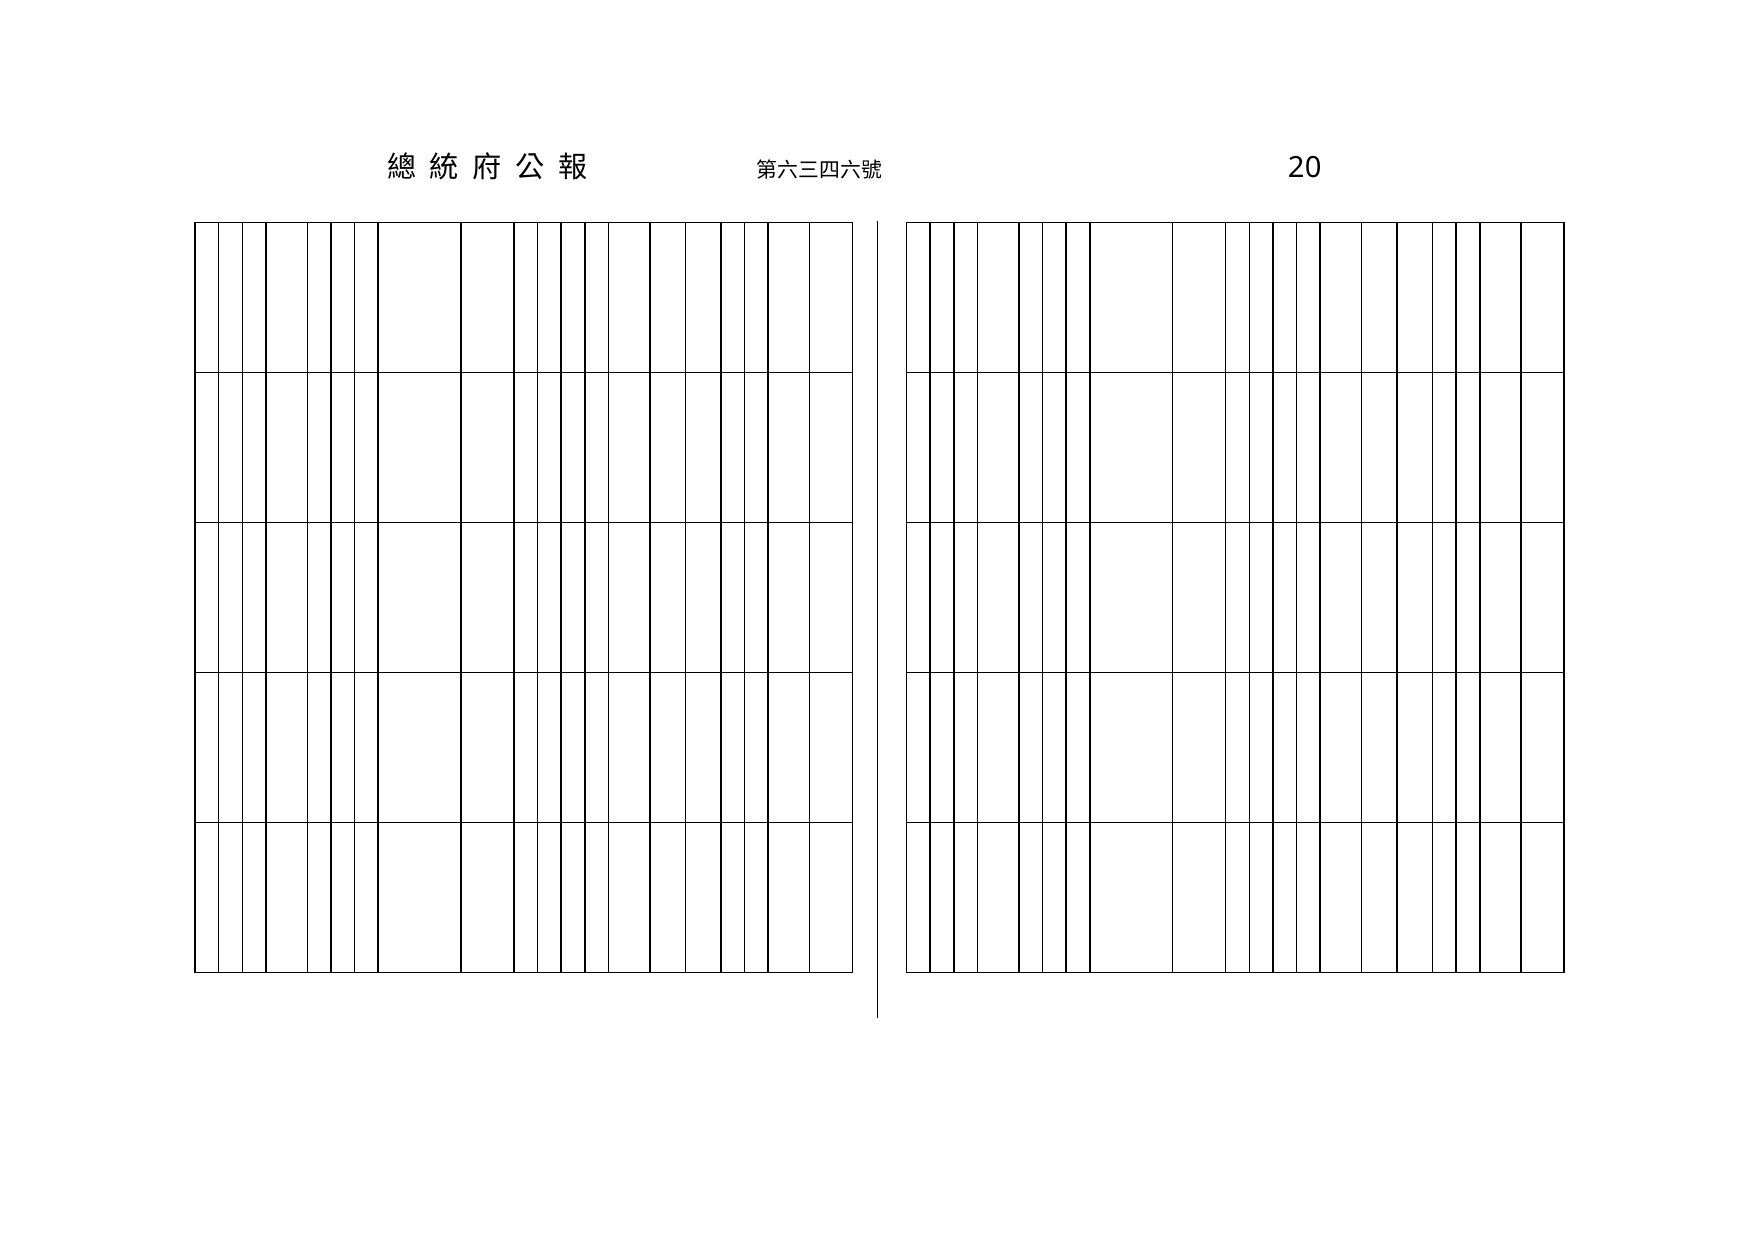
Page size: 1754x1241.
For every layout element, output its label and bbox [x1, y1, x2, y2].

table_cell [355, 373, 377, 522]
table_cell [955, 523, 977, 672]
table_cell [1173, 223, 1225, 372]
table_cell [1067, 373, 1089, 522]
table_cell [196, 373, 218, 522]
table_cell [978, 373, 1018, 522]
table_cell [1067, 523, 1089, 672]
table_cell [978, 523, 1018, 672]
table_cell [651, 223, 685, 372]
table_cell [955, 673, 977, 822]
table_cell [1274, 523, 1296, 672]
table_cell [1522, 373, 1563, 522]
table_cell [267, 823, 307, 972]
table_cell [686, 523, 720, 672]
table_cell [810, 373, 852, 522]
table_cell [686, 373, 720, 522]
table_cell [651, 523, 685, 672]
table_cell [462, 523, 513, 672]
table_cell [355, 823, 377, 972]
table_cell [1043, 223, 1065, 372]
table_cell [267, 223, 307, 372]
table_cell [1020, 373, 1042, 522]
table_cell [538, 223, 560, 372]
table_cell [810, 523, 852, 672]
table_cell [810, 673, 852, 822]
table_cell [955, 223, 977, 372]
table_cell [379, 523, 460, 672]
table_cell [196, 823, 218, 972]
table_cell [586, 223, 608, 372]
table_cell [1522, 823, 1563, 972]
table_cell [1250, 373, 1272, 522]
table_cell [219, 523, 242, 672]
table_cell [1020, 823, 1042, 972]
table_cell [267, 373, 307, 522]
table_cell [267, 673, 307, 822]
table_cell [332, 523, 354, 672]
table_cell [609, 523, 649, 672]
table_cell [562, 673, 584, 822]
table_cell [332, 223, 354, 372]
table_cell [355, 523, 377, 672]
table_cell [1250, 823, 1272, 972]
table_cell [308, 823, 330, 972]
table_cell [586, 673, 608, 822]
table_cell [1321, 823, 1361, 972]
table_cell [1362, 373, 1396, 522]
table_cell [722, 673, 744, 822]
table_cell [978, 673, 1018, 822]
table_cell [538, 823, 560, 972]
table_cell [907, 523, 929, 672]
table_cell [1043, 373, 1065, 522]
table_cell [1297, 223, 1319, 372]
table_cell [651, 673, 685, 822]
table_cell [686, 823, 720, 972]
table_cell [1067, 223, 1089, 372]
table_cell [379, 823, 460, 972]
table_cell [1226, 673, 1249, 822]
table_cell [1226, 373, 1249, 522]
table_cell [1297, 673, 1319, 822]
table_cell [745, 823, 767, 972]
table_cell [219, 223, 242, 372]
table_cell [515, 823, 537, 972]
table_cell [1321, 223, 1361, 372]
table_cell [379, 373, 460, 522]
table_cell [722, 373, 744, 522]
table_cell [810, 823, 852, 972]
table_cell [462, 673, 513, 822]
table_cell [769, 673, 809, 822]
table_cell [609, 673, 649, 822]
table_cell [1274, 673, 1296, 822]
table_cell [1433, 673, 1455, 822]
table_cell [1433, 523, 1455, 672]
table_cell [1274, 823, 1296, 972]
table_cell [931, 373, 953, 522]
table_cell [562, 523, 584, 672]
table_cell [1091, 223, 1172, 372]
table_cell [1043, 523, 1065, 672]
table_cell [609, 373, 649, 522]
table_cell [1173, 823, 1225, 972]
table_cell [1457, 823, 1479, 972]
table_cell [562, 823, 584, 972]
table_cell [651, 373, 685, 522]
table_cell [1362, 673, 1396, 822]
table_cell [1457, 373, 1479, 522]
table_cell [1522, 523, 1563, 672]
table_cell [745, 673, 767, 822]
table_cell [515, 523, 537, 672]
table_cell [1067, 673, 1089, 822]
table_cell [1433, 223, 1455, 372]
table_cell [1522, 673, 1563, 822]
table_cell [586, 523, 608, 672]
table_cell [1091, 373, 1172, 522]
table_cell [1250, 223, 1272, 372]
table_cell [1457, 223, 1479, 372]
table_cell [355, 673, 377, 822]
table_cell [462, 373, 513, 522]
table_cell [1321, 373, 1361, 522]
table_cell [686, 673, 720, 822]
table_cell [907, 673, 929, 822]
table_cell [1481, 373, 1520, 522]
table_cell [562, 373, 584, 522]
table_cell [1091, 823, 1172, 972]
table_cell [1091, 673, 1172, 822]
table_cell [769, 373, 809, 522]
table_cell [1173, 373, 1225, 522]
table_cell [810, 223, 852, 372]
table_cell [1321, 673, 1361, 822]
table_cell [1020, 673, 1042, 822]
table_cell [538, 373, 560, 522]
table_cell [1043, 823, 1065, 972]
table_cell [1020, 523, 1042, 672]
table_cell [267, 523, 307, 672]
table_cell [931, 223, 953, 372]
table_cell [308, 523, 330, 672]
table_cell [1433, 823, 1455, 972]
table_cell [332, 373, 354, 522]
table_cell [955, 373, 977, 522]
table_cell [931, 823, 953, 972]
table_cell [379, 673, 460, 822]
table_cell [907, 823, 929, 972]
table_cell [196, 223, 218, 372]
table_cell [1321, 523, 1361, 672]
table_cell [1457, 673, 1479, 822]
table_cell [196, 673, 218, 822]
table_cell [609, 223, 649, 372]
table_cell [219, 673, 242, 822]
table_cell [1274, 223, 1296, 372]
table_cell [379, 223, 460, 372]
table_cell [1481, 823, 1520, 972]
table_cell [1226, 223, 1249, 372]
table_cell [1297, 823, 1319, 972]
table_cell [745, 373, 767, 522]
table_cell [243, 523, 265, 672]
table_cell [722, 523, 744, 672]
table_cell [308, 223, 330, 372]
table_cell [745, 223, 767, 372]
table_cell [1481, 673, 1520, 822]
table_cell [1362, 823, 1396, 972]
table_cell [1481, 523, 1520, 672]
table_cell [332, 823, 354, 972]
table_cell [978, 823, 1018, 972]
table_cell [769, 523, 809, 672]
table_cell [931, 673, 953, 822]
table_cell [1398, 823, 1432, 972]
table_cell [1297, 523, 1319, 672]
table_cell [243, 223, 265, 372]
table_cell [931, 523, 953, 672]
table_cell [243, 823, 265, 972]
table_cell [1522, 223, 1563, 372]
table_cell [1457, 523, 1479, 672]
table_cell [1173, 523, 1225, 672]
table_cell [1020, 223, 1042, 372]
table_cell [769, 223, 809, 372]
table_cell [243, 673, 265, 822]
table_cell [1398, 523, 1432, 672]
table_cell [515, 673, 537, 822]
table_cell [219, 823, 242, 972]
table_cell [538, 673, 560, 822]
table_cell [355, 223, 377, 372]
table_cell [651, 823, 685, 972]
table_cell [1226, 823, 1249, 972]
table_cell [515, 373, 537, 522]
table_cell [609, 823, 649, 972]
table_cell [515, 223, 537, 372]
table_cell [1481, 223, 1520, 372]
table_cell [462, 223, 513, 372]
table_cell [1250, 523, 1272, 672]
table_cell [308, 673, 330, 822]
table_cell [1297, 373, 1319, 522]
table_cell [1067, 823, 1089, 972]
table_cell [955, 823, 977, 972]
table_cell [978, 223, 1018, 372]
table_cell [1173, 673, 1225, 822]
table_cell [1398, 373, 1432, 522]
table_cell [586, 373, 608, 522]
table_cell [586, 823, 608, 972]
table_cell [219, 373, 242, 522]
table_cell [1433, 373, 1455, 522]
table_cell [1398, 223, 1432, 372]
table_cell [196, 523, 218, 672]
table_cell [1398, 673, 1432, 822]
table_cell [769, 823, 809, 972]
table_cell [686, 223, 720, 372]
table_cell [308, 373, 330, 522]
table_cell [1043, 673, 1065, 822]
table_cell [745, 523, 767, 672]
table_cell [1274, 373, 1296, 522]
table_cell [1362, 223, 1396, 372]
table_cell [1250, 673, 1272, 822]
table_cell [1362, 523, 1396, 672]
table_cell [1091, 523, 1172, 672]
table_cell [462, 823, 513, 972]
table_cell [562, 223, 584, 372]
table_cell [332, 673, 354, 822]
table_cell [538, 523, 560, 672]
table_cell [1226, 523, 1249, 672]
table_cell [722, 223, 744, 372]
table_cell [722, 823, 744, 972]
table_cell [907, 373, 929, 522]
table_cell [243, 373, 265, 522]
table_cell [907, 223, 929, 372]
